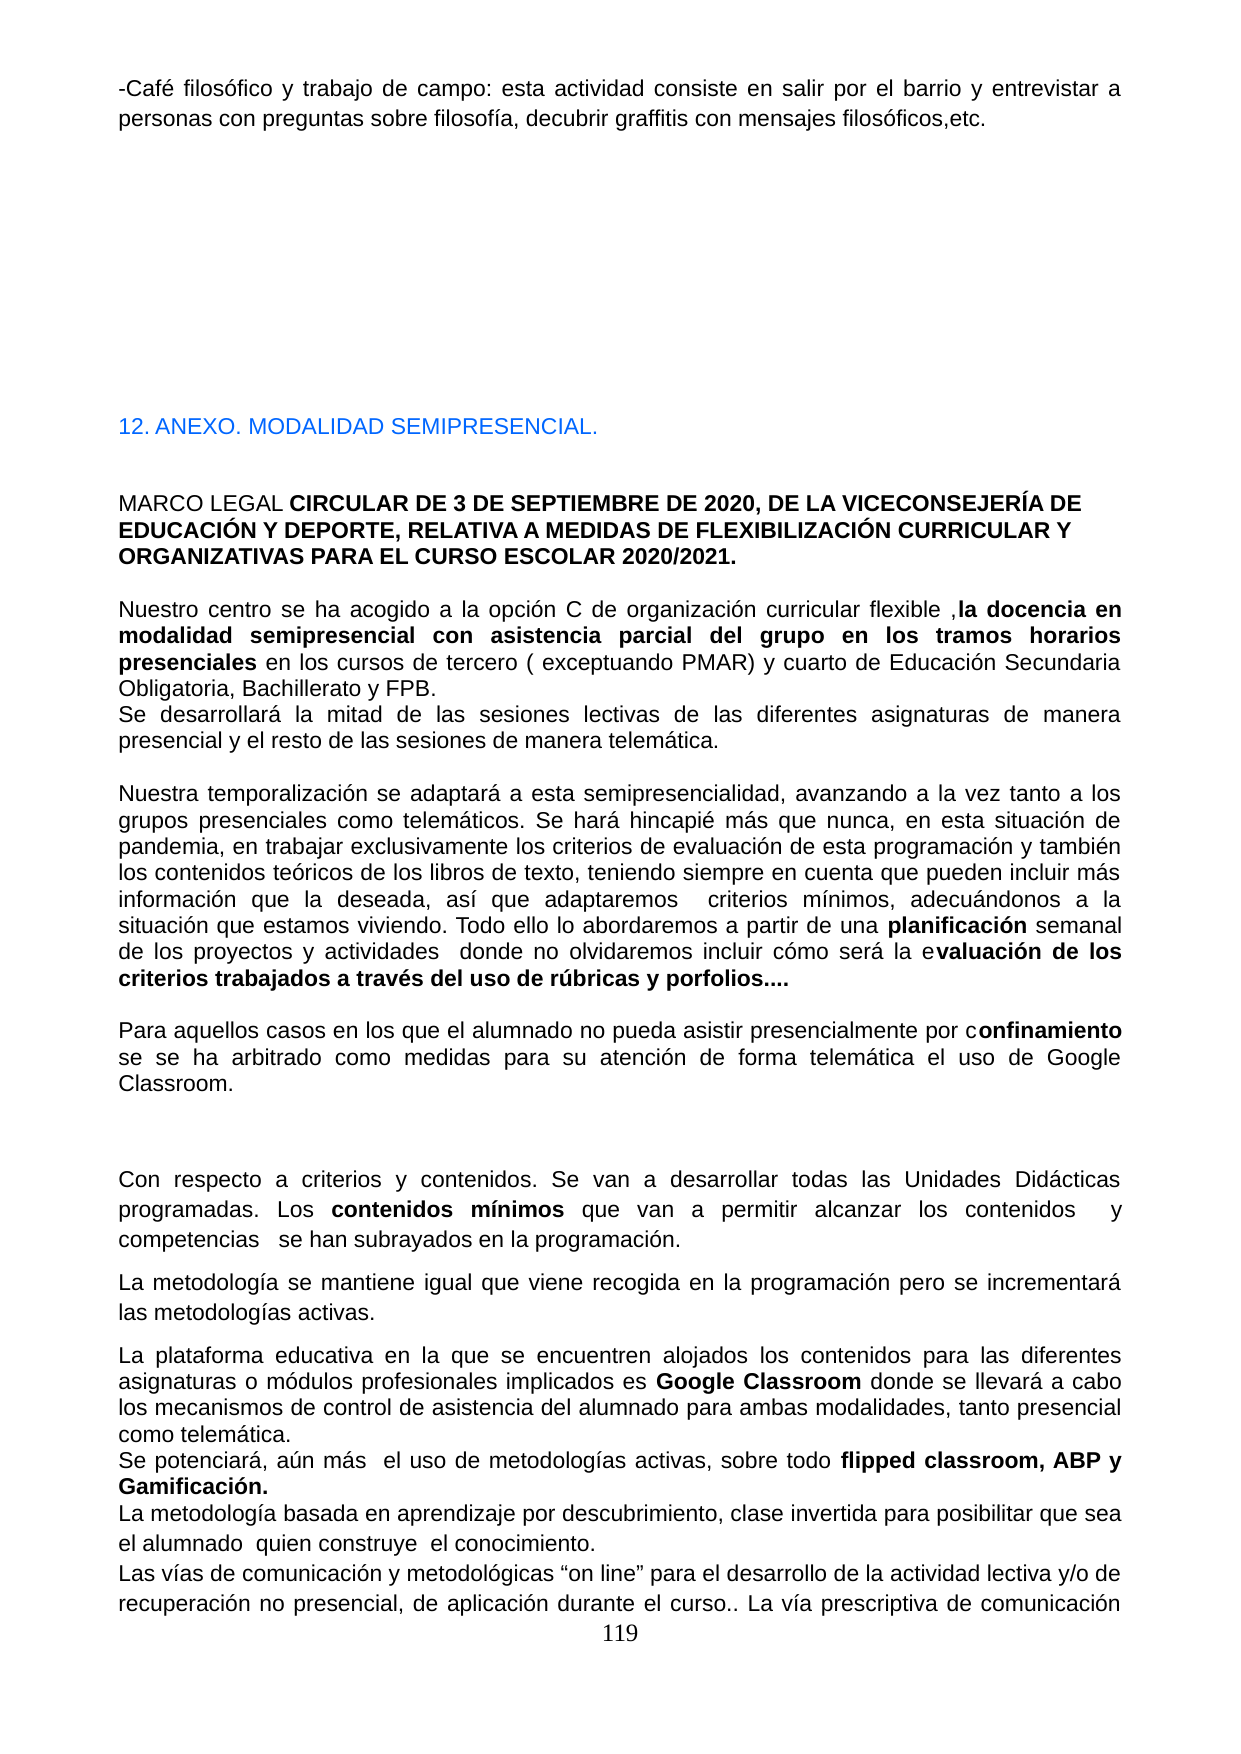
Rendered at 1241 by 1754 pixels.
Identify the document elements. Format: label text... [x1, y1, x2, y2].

text -Café filosófico y trabajo de campo: esta actividad consiste en salir por el barrio y entrevistar a personas con preguntas sobre filosofía, decubrir graffitis con mensajes filosóficos,etc. [118, 75, 1122, 132]
text La plataforma educativa en la que se encuentren alojados los contenidos para las diferentes asignaturas o módulos profesionales implicados es Google Classroom donde se llevará a cabo los mecanismos de control de asistencia del alumnado para ambas modalidades, tanto presencial como telemática. [118, 1342, 1122, 1447]
text Con respecto a criterios y contenidos. Se van a desarrollar todas las Unidades Didácticas programadas. Los contenidos mínimos que van a permitir alcanzar los contenidos y competencias se han subrayados en la programación. [118, 1166, 1122, 1252]
text La metodología basada en aprendizaje por descubrimiento, clase invertida para posibilitar que sea el alumnado quien construye el conocimiento. [118, 1500, 1122, 1556]
text 12. ANEXO. MODALIDAD SEMIPRESENCIAL. [118, 413, 1122, 439]
text Nuestro centro se ha acogido a la opción C de organización curricular flexible ,la docencia en modalidad semipresencial con asistencia parcial del grupo en los tramos horarios presenciales en los cursos de tercero ( exceptuando PMAR) y cuarto de Educación Secundaria Obligatoria, Bachillerato y FPB. [118, 596, 1122, 701]
text Para aquellos casos en los que el alumnado no pueda asistir presencialmente por confinamiento se se ha arbitrado como medidas para su atención de forma telemática el uso de Google Classroom. [118, 1017, 1122, 1096]
text Se potenciará, aún más el uso de metodologías activas, sobre todo flipped classroom, ABP y Gamificación. [118, 1447, 1122, 1500]
text Las vías de comunicación y metodológicas “on line” para el desarrollo de la actividad lectiva y/o de recuperación no presencial, de aplicación durante el curso.. La vía prescriptiva de comunicación [118, 1560, 1122, 1617]
text La metodología se mantiene igual que viene recogida en la programación pero se incrementará las metodologías activas. [118, 1269, 1122, 1325]
text Nuestra temporalización se adaptará a esta semipresencialidad, avanzando a la vez tanto a los grupos presenciales como telemáticos. Se hará hincapié más que nunca, en esta situación de pandemia, en trabajar exclusivamente los criterios de evaluación de esta programación y también los contenidos teóricos de los libros de texto, teniendo siempre en cuenta que pueden incluir más información que la deseada, así que adaptaremos criterios mínimos, adecuándonos a la situación que estamos viviendo. Todo ello lo abordaremos a partir de una planificación semanal de los proyectos y actividades donde no olvidaremos incluir cómo será la evaluación de los criterios trabajados a través del uso de rúbricas y porfolios.... [118, 780, 1122, 991]
text Se desarrollará la mitad de las sesiones lectivas de las diferentes asignaturas de manera presencial y el resto de las sesiones de manera telemática. [118, 701, 1122, 754]
text MARCO LEGAL CIRCULAR DE 3 DE SEPTIEMBRE DE 2020, DE LA VICECONSEJERÍA DE EDUCACIÓN Y DEPORTE, RELATIVA A MEDIDAS DE FLEXIBILIZACIÓN CURRICULAR Y ORGANIZATIVAS PARA EL CURSO ESCOLAR 2020/2021. [118, 490, 1122, 569]
